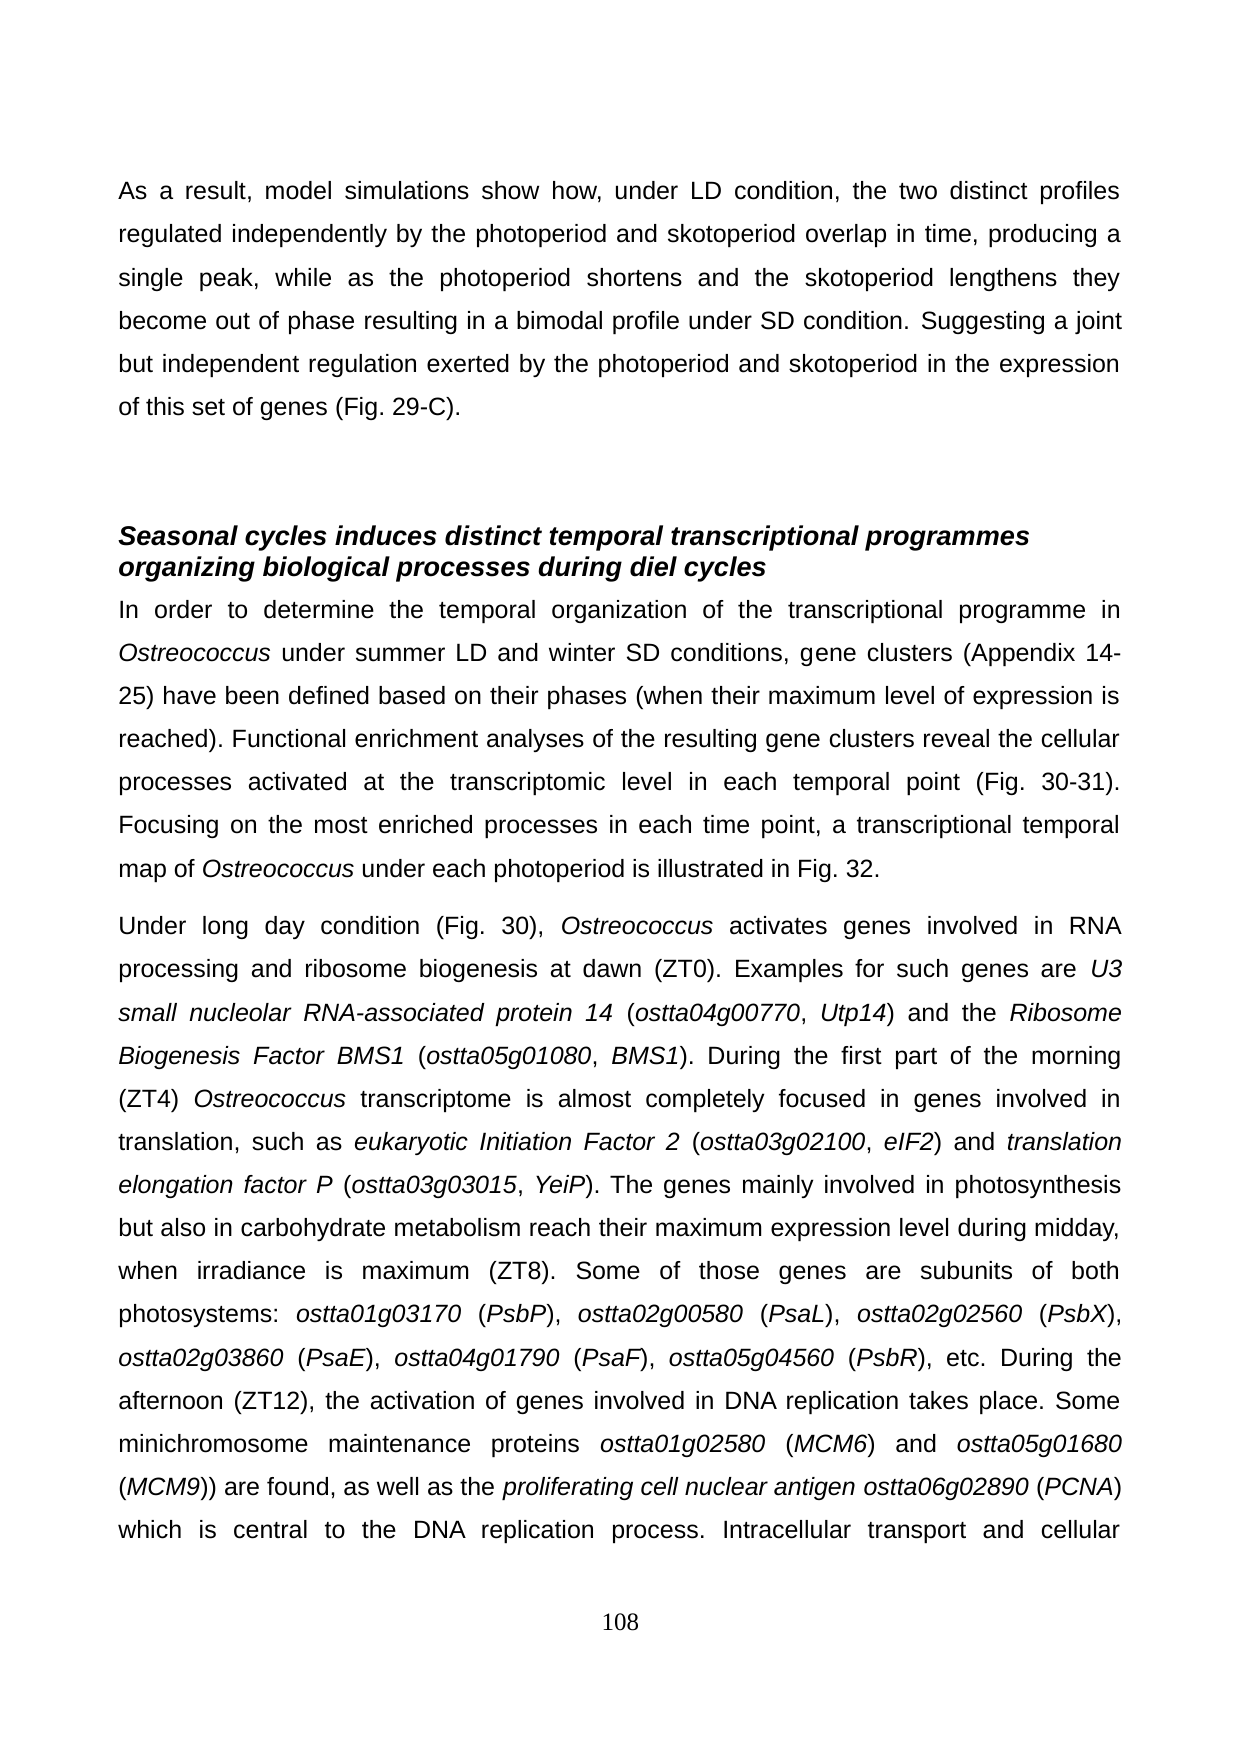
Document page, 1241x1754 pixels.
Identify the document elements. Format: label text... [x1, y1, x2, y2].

text In order to determine the temporal organization of the transcriptional programme in Ostreococcus under summer LD and winter SD conditions, gene clusters (Appendix 14-25) have been defined based on their phases (when their maximum level of expression is reached). Functional enrichment analyses of the resulting gene clusters reveal the cellular processes activated at the transcriptomic level in each temporal point (Fig. 30-31). Focusing on the most enriched processes in each time point, a transcriptional temporal map of Ostreococcus under each photoperiod is illustrated in Fig. 32. [118, 595, 1122, 882]
text Under long day condition (Fig. 30), Ostreococcus activates genes involved in RNA processing and ribosome biogenesis at dawn (ZT0). Examples for such genes are U3 small nucleolar RNA-associated protein 14 (ostta04g00770, Utp14) and the Ribosome Biogenesis Factor BMS1 (ostta05g01080, BMS1). During the first part of the morning (ZT4) Ostreococcus transcriptome is almost completely focused in genes involved in translation, such as eukaryotic Initiation Factor 2 (ostta03g02100, eIF2) and translation elongation factor P (ostta03g03015, YeiP). The genes mainly involved in photosynthesis but also in carbohydrate metabolism reach their maximum expression level during midday, when irradiance is maximum (ZT8). Some of those genes are subunits of both photosystems: ostta01g03170 (PsbP), ostta02g00580 (PsaL), ostta02g02560 (PsbX), ostta02g03860 (PsaE), ostta04g01790 (PsaF), ostta05g04560 (PsbR), etc. During the afternoon (ZT12), the activation of genes involved in DNA replication takes place. Some minichromosome maintenance proteins ostta01g02580 (MCM6) and ostta05g01680 (MCM9)) are found, as well as the proliferating cell nuclear antigen ostta06g02890 (PCNA) which is central to the DNA replication process. Intracellular transport and cellular [118, 911, 1122, 1544]
text As a result, model simulations show how, under LD condition, the two distinct profiles regulated independently by the photoperiod and skotoperiod overlap in time, producing a single peak, while as the photoperiod shortens and the skotoperiod lengthens they become out of phase resulting in a bimodal profile under SD condition. Suggesting a joint but independent regulation exerted by the photoperiod and skotoperiod in the expression of this set of genes (Fig. 29-C). [118, 176, 1122, 421]
subtitle Seasonal cycles induces distinct temporal transcriptional programmes organizing biological processes during diel cycles [118, 520, 1122, 582]
